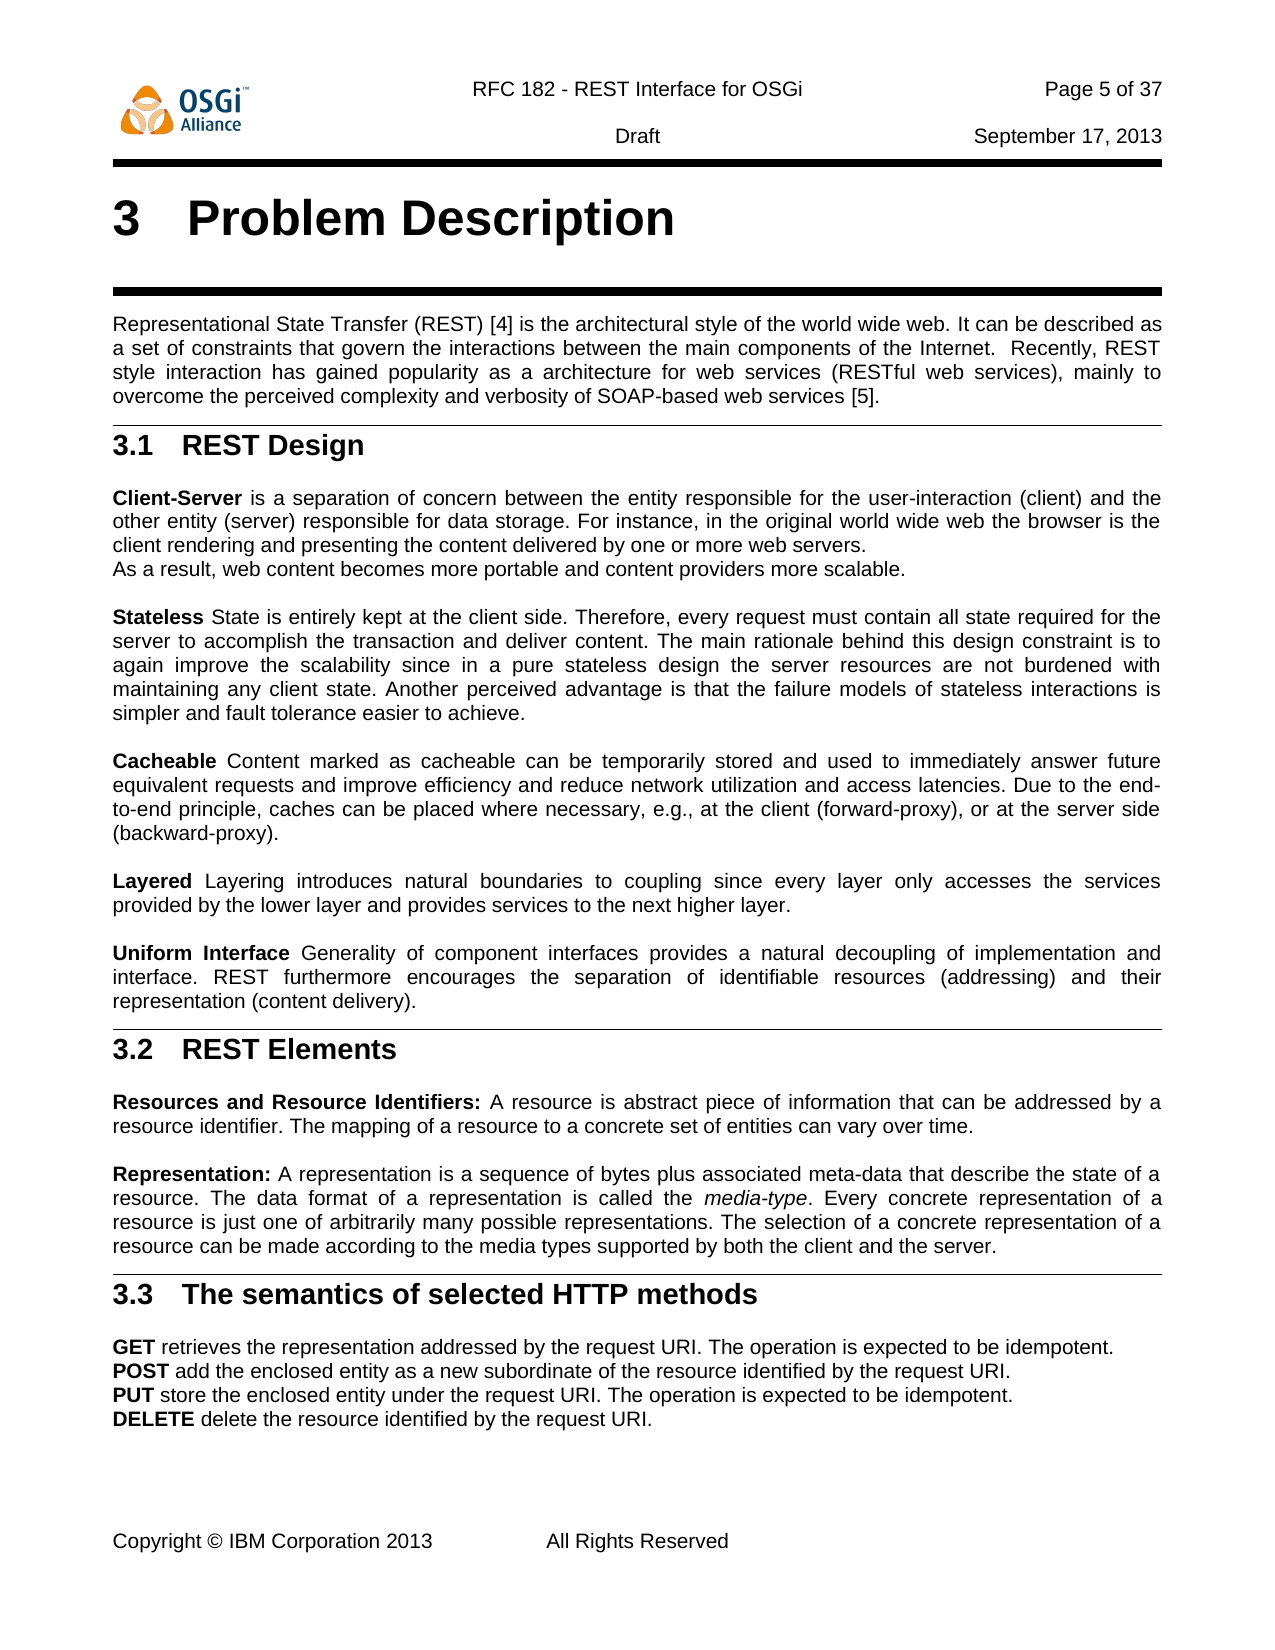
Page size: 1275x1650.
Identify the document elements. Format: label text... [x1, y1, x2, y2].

picture [113, 78, 257, 142]
text Stateless State is entirely kept at the client side. Therefore, every request must contain all state required for the server to accomplish the transaction and deliver content. The main rationale behind this design constraint is to again improve the scalability since in a pure stateless design the server resources are not burdened with maintaining any client state. Another perceived advantage is that the failure models of stateless interactions is simpler and fault tolerance easier to achieve. [112, 605, 1162, 725]
subtitle The semantics of selected HTTP methods [112, 1275, 1162, 1311]
text Layered Layering introduces natural boundaries to coupling since every layer only accesses the services provided by the lower layer and provides services to the next higher layer. [112, 869, 1162, 917]
text GET retrieves the representation addressed by the request URI. The operation is expected to be idempotent. [112, 1335, 1162, 1359]
text POST add the enclosed entity as a new subordinate of the resource identified by the request URI. [112, 1359, 1162, 1383]
text Resources and Resource Identifiers: A resource is abstract piece of information that can be addressed by a resource identifier. The mapping of a resource to a concrete set of entities can vary over time. [112, 1090, 1162, 1138]
text Cacheable Content marked as cacheable can be temporarily stored and used to immediately answer future equivalent requests and improve efficiency and reduce network utilization and access latencies. Due to the end-to-end principle, caches can be placed where necessary, e.g., at the client (forward-proxy), or at the server side (backward-proxy). [112, 749, 1162, 845]
text PUT store the enclosed entity under the request URI. The operation is expected to be idempotent. [112, 1383, 1162, 1407]
text As a result, web content becomes more portable and content providers more scalable. [112, 557, 1162, 581]
text Client-Server is a separation of concern between the entity responsible for the user-interaction (client) and the other entity (server) responsible for data storage. For instance, in the original world wide web the browser is the client rendering and presenting the content delivered by one or more web servers. [112, 485, 1162, 557]
text Representation: A representation is a sequence of bytes plus associated meta-data that describe the state of a resource. The data format of a representation is called the media-type. Every concrete representation of a resource is just one of arbitrarily many possible representations. The selection of a concrete representation of a resource can be made according to the media types supported by both the client and the server. [112, 1162, 1162, 1257]
subtitle REST Elements [112, 1030, 1162, 1066]
text Uniform Interface Generality of component interfaces provides a natural decoupling of implementation and interface. REST furthermore encourages the separation of identifiable resources (addressing) and their representation (content delivery). [112, 941, 1162, 1012]
subtitle Problem Description [112, 160, 1162, 296]
text Representational State Transfer (REST) [4]. is the architectural style of the world wide web. It can be described as a set of constraints that govern the interactions between the main components of the Internet. Recently, REST style interaction has gained popularity as a architecture for web services (RESTful web services), mainly to overcome the perceived complexity and verbosity of SOAP-based web services [5].. [112, 312, 1162, 408]
text DELETE delete the resource identified by the request URI. [112, 1407, 1162, 1431]
subtitle REST Design [112, 426, 1162, 461]
